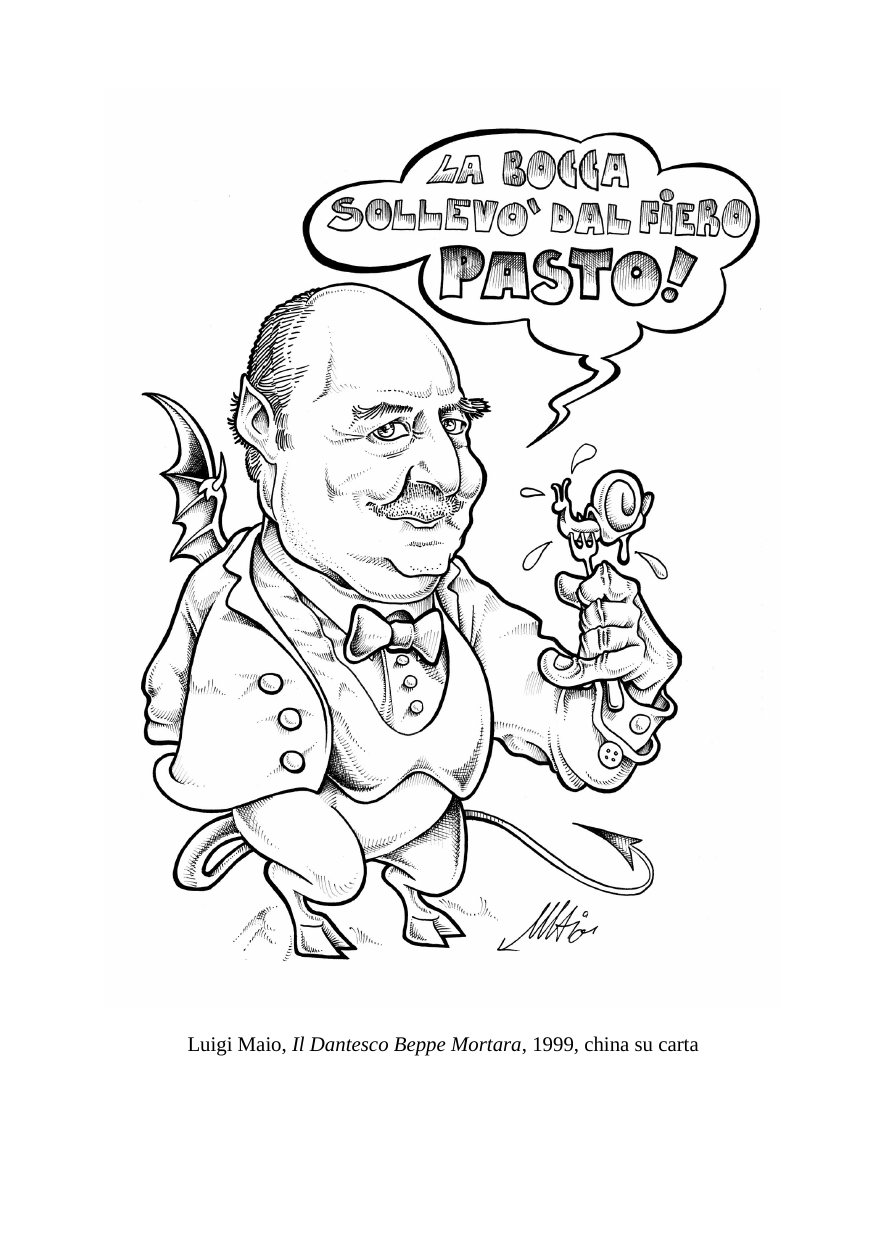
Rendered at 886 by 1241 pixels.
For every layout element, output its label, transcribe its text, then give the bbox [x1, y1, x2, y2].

text Luigi Maio, Il Dantesco Beppe Mortara, 1999, china su carta [88, 1032, 797, 1056]
picture [105, 88, 781, 1007]
